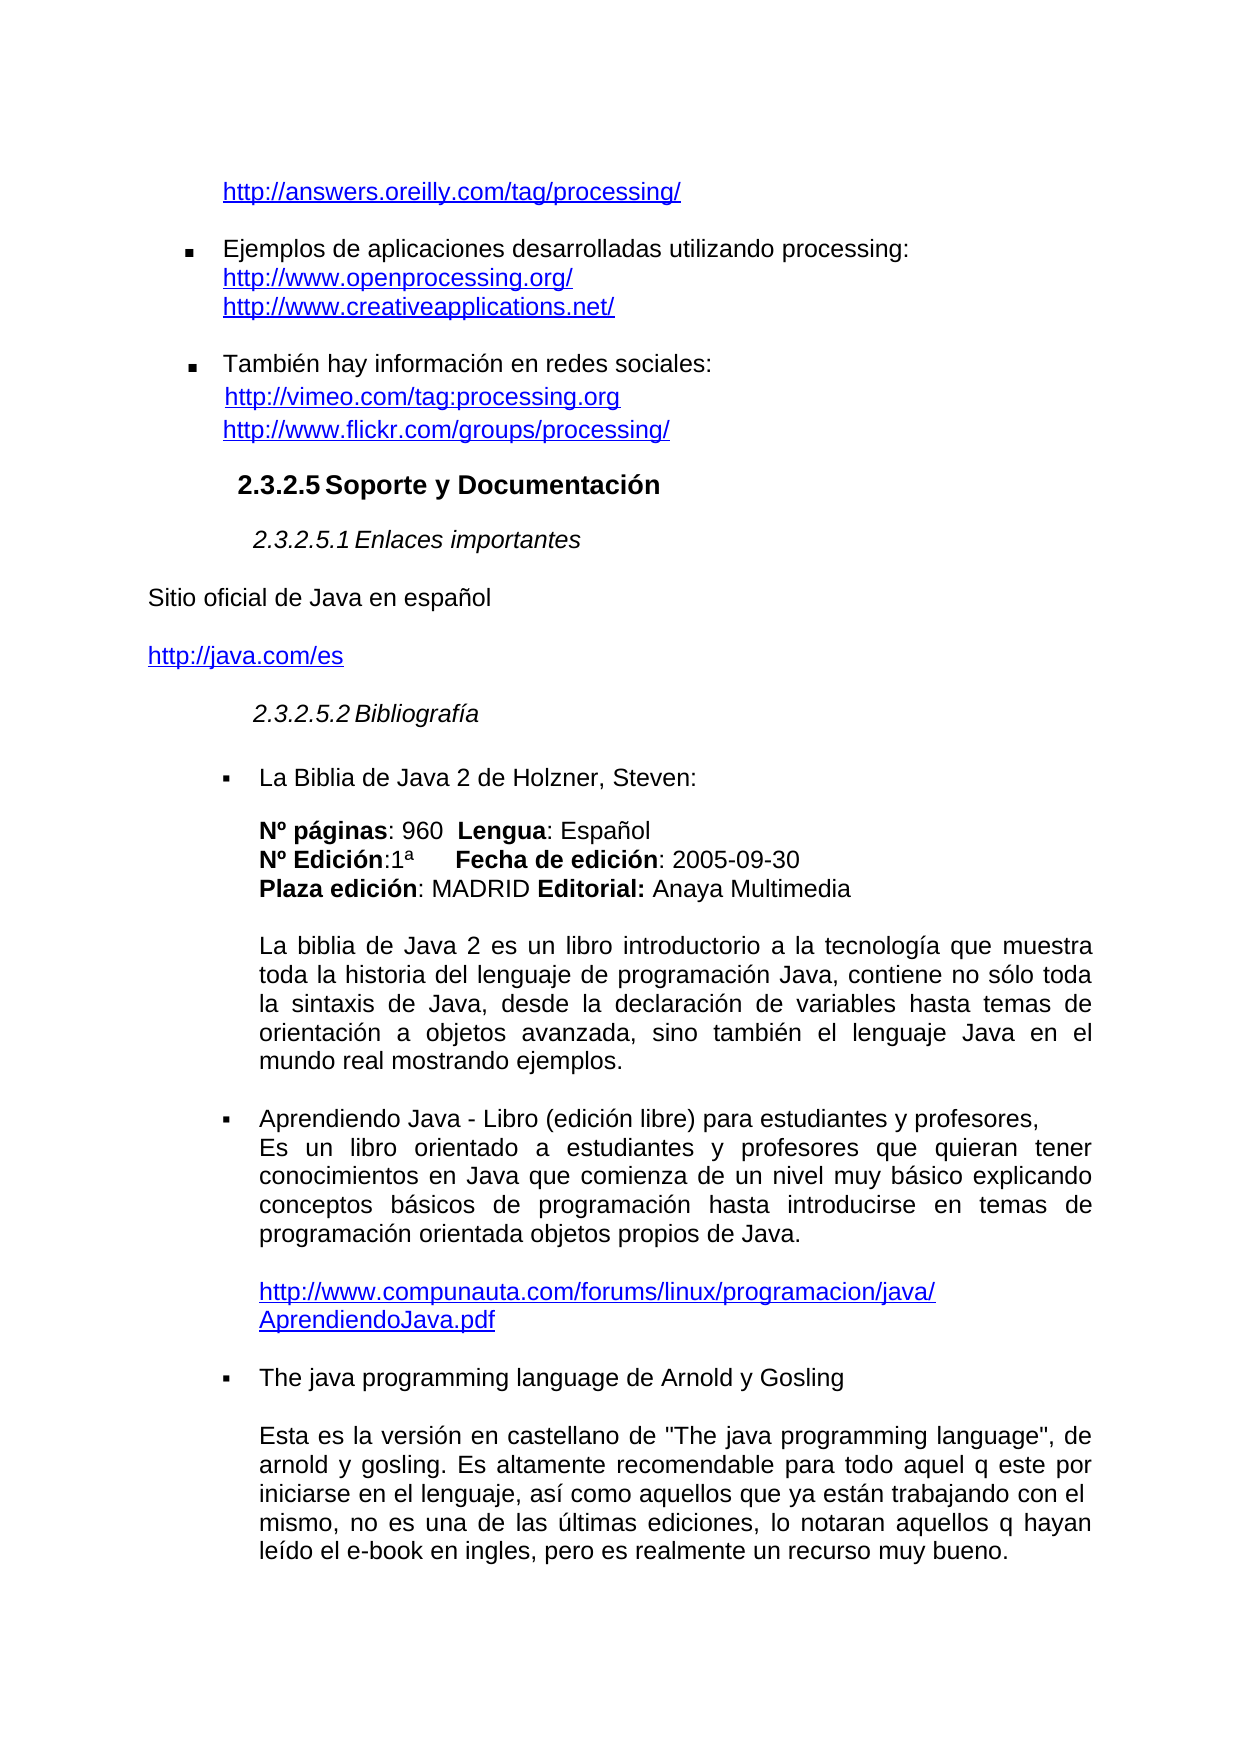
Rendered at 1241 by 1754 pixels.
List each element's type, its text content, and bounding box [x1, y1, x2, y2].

list http://answers.oreilly.com/tag/processing/ [223, 176, 1092, 205]
text http://www.flickr.com/groups/processing/ [223, 415, 1092, 444]
subtitle Enlaces importantes [253, 525, 1092, 554]
text La biblia de Java 2 es un libro introductorio a la tecnología que muestra toda la historia del lenguaje de programación Java, contiene no sólo toda la sintaxis de Java, desde la declaración de variables hasta temas de orientación a objetos avanzada, sino también el lenguaje Java en el mundo real mostrando ejemplos. [259, 931, 1092, 1075]
list También hay información en redes sociales: [188, 349, 1092, 378]
list http://www.creativeapplications.net/ [185, 291, 1092, 320]
subtitle Bibliografía [253, 699, 1092, 727]
list Aprendiendo Java - Libro (edición libre) para estudiantes y profesores, [221, 1104, 1092, 1133]
text Esta es la versión en castellano de "The java programming language", de arnold y gosling. Es altamente recomendable para todo aquel q este por iniciarse en el lenguaje, así como aquellos que ya están trabajando con el mismo, no es una de las últimas ediciones, lo notaran aquellos q hayan leído el e-book en ingles, pero es realmente un recurso muy bueno. [259, 1421, 1092, 1565]
text Nº páginas: 960 Lengua: Español Nº Edición:1ª Fecha de edición: 2005-09-30 Plaza edición: MADRID Editorial: Anaya Multimedia [259, 816, 1092, 903]
list The java programming language de Arnold y Gosling [221, 1363, 1092, 1392]
text http://vimeo.com/tag:processing.org [224, 382, 1092, 411]
text Es un libro orientado a estudiantes y profesores que quieran tener conocimientos en Java que comienza de un nivel muy básico explicando conceptos básicos de programación hasta introducirse en temas de programación orientada objetos propios de Java. [259, 1133, 1092, 1248]
text http://java.com/es [148, 641, 1092, 669]
list http://www.openprocessing.org/ [185, 263, 1092, 291]
text Sitio oficial de Java en español [148, 583, 1092, 612]
subtitle Soporte y Documentación [237, 469, 1092, 500]
list La Biblia de Java 2 de Holzner, Steven: [221, 762, 1092, 791]
list Ejemplos de aplicaciones desarrolladas utilizando processing: [185, 234, 1092, 263]
text http://www.compunauta.com/forums/linux/programacion/java/AprendiendoJava.pdf [259, 1277, 1092, 1334]
